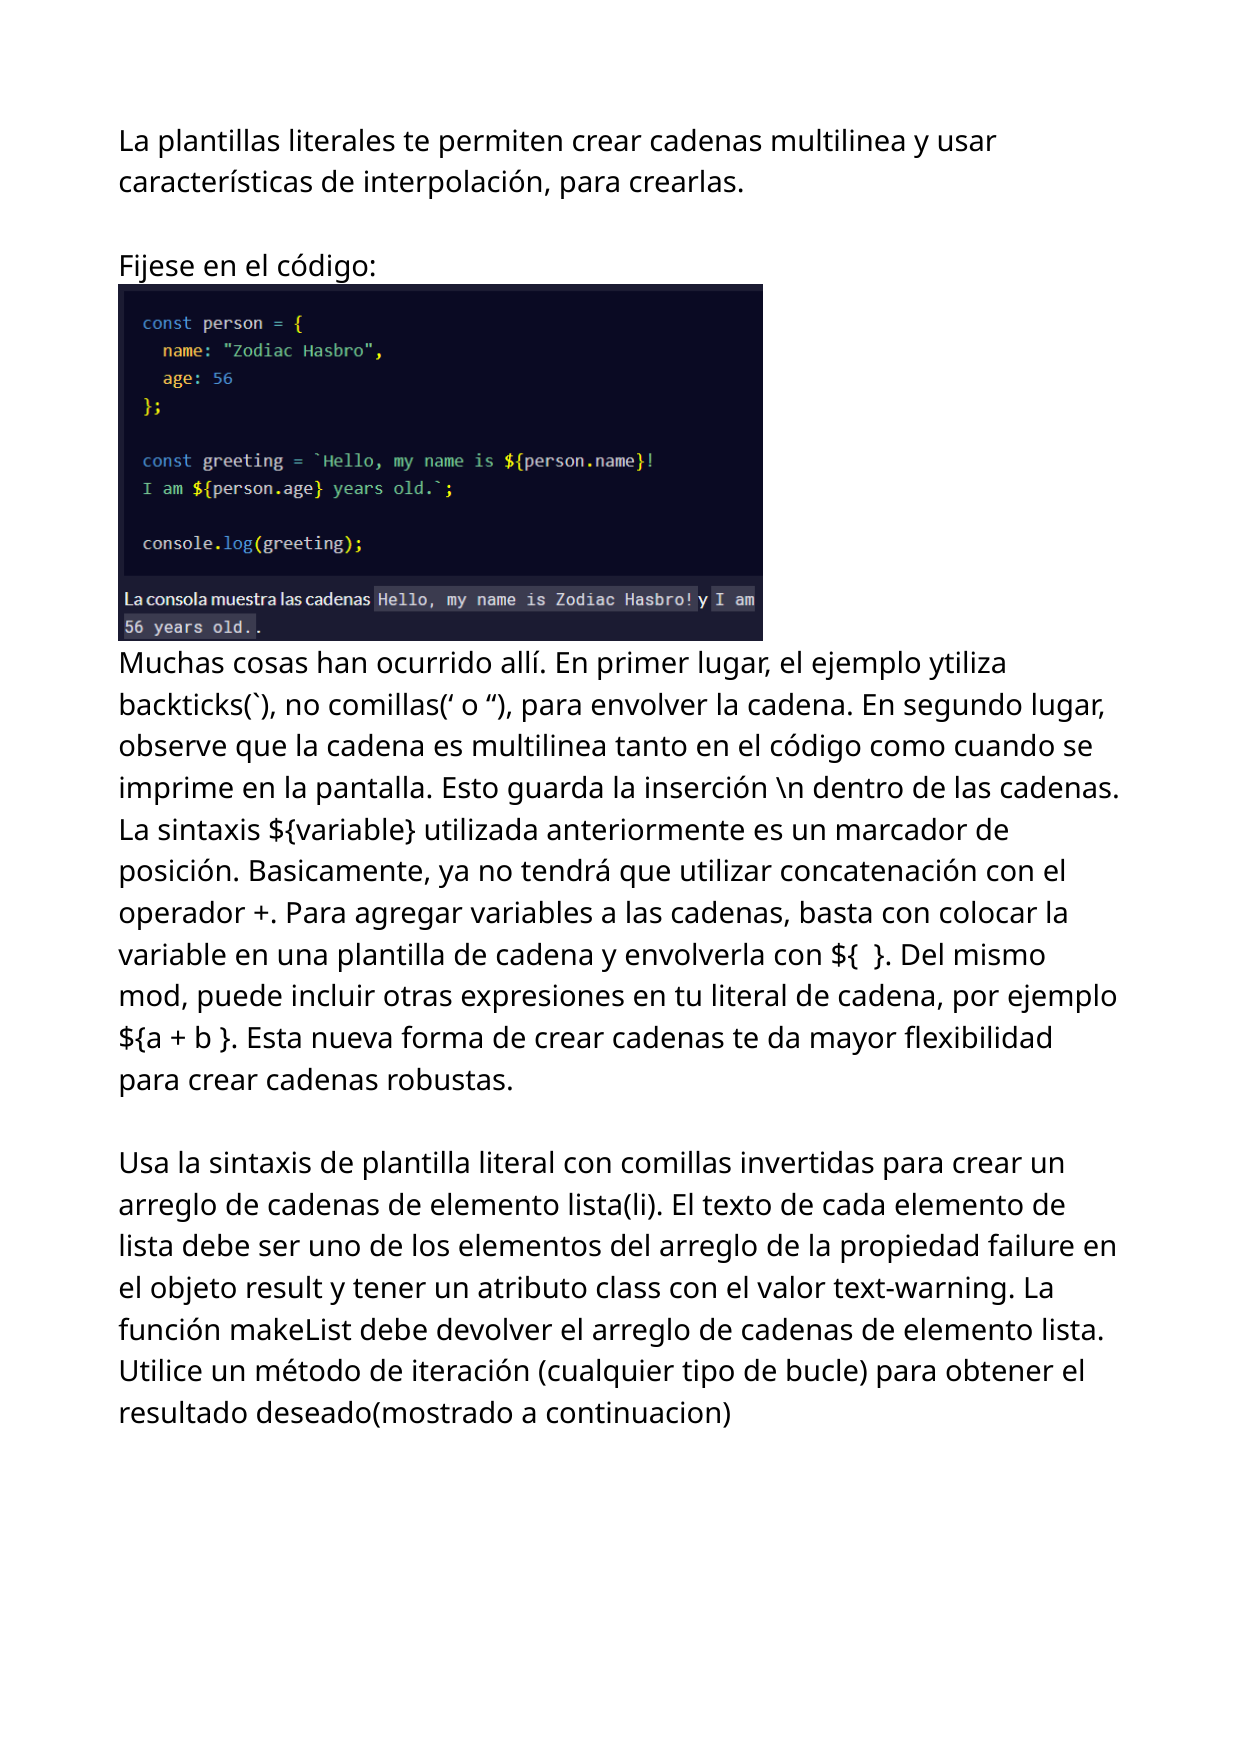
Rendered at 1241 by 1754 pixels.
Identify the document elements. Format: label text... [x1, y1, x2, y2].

text Utilice un método de iteración (cualquier tipo de bucle) para obtener el resultado deseado(mostrado a continuacion) [118, 1348, 1122, 1432]
text La plantillas literales te permiten crear cadenas multilinea y usar características de interpolación, para crearlas. [118, 118, 1122, 201]
text Fijese en el código: [118, 243, 1122, 285]
text Usa la sintaxis de plantilla literal con comillas invertidas para crear un arreglo de cadenas de elemento lista(li). El texto de cada elemento de lista debe ser uno de los elementos del arreglo de la propiedad failure en el objeto result y tener un atributo class con el valor text-warning. La función makeList debe devolver el arreglo de cadenas de elemento lista. [118, 1140, 1122, 1348]
text Muchas cosas han ocurrido allí. En primer lugar, el ejemplo ytiliza backticks(`), no comillas(‘ o “), para envolver la cadena. En segundo lugar, observe que la cadena es multilinea tanto en el código como cuando se imprime en la pantalla. Esto guarda la inserción \n dentro de las cadenas. La sintaxis ${variable} utilizada anteriormente es un marcador de posición. Basicamente, ya no tendrá que utilizar concatenación con el operador +. Para agregar variables a las cadenas, basta con colocar la variable en una plantilla de cadena y envolverla con ${ }. Del mismo mod, puede incluir otras expresiones en tu literal de cadena, por ejemplo ${a + b }. Esta nueva forma de crear cadenas te da mayor flexibilidad para crear cadenas robustas. [118, 640, 1122, 1098]
